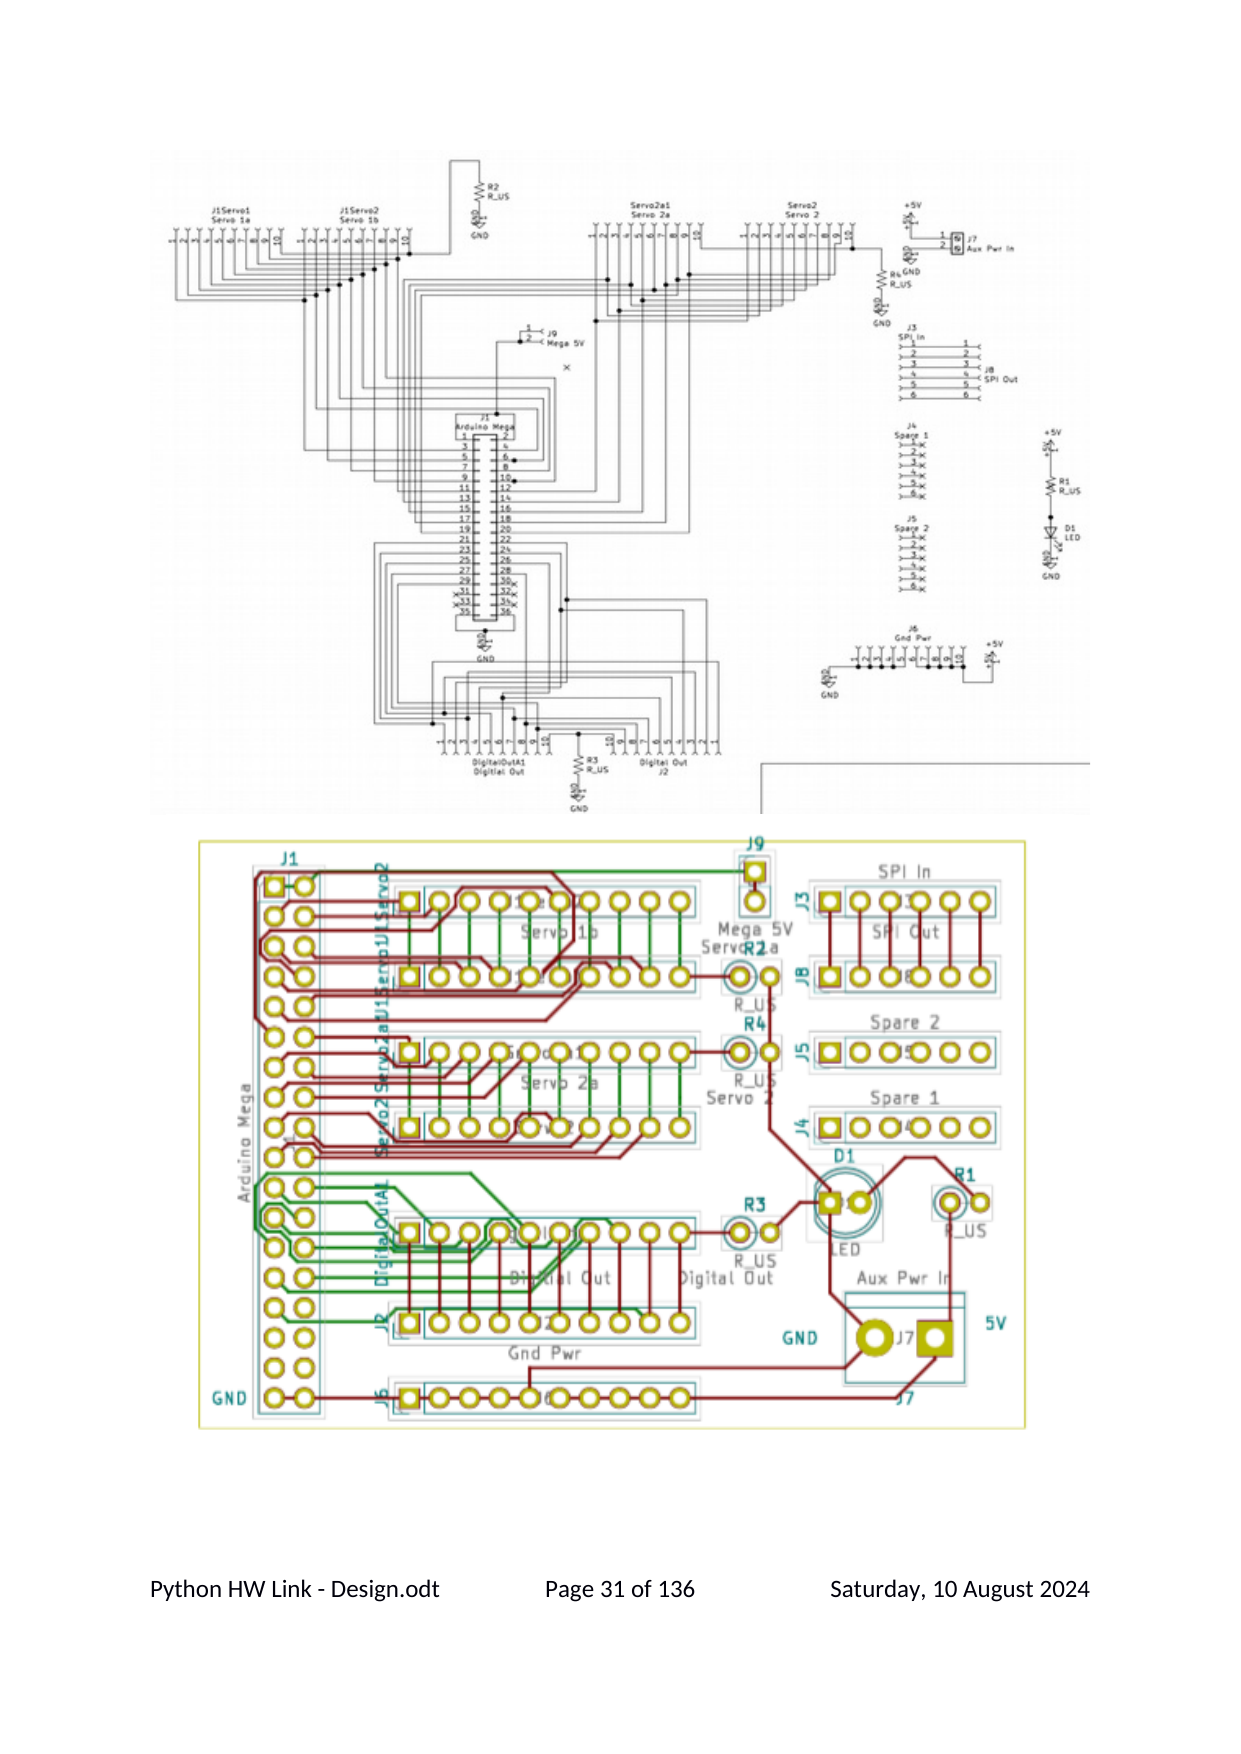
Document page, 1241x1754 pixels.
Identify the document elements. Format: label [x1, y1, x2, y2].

picture [150, 150, 1091, 1479]
